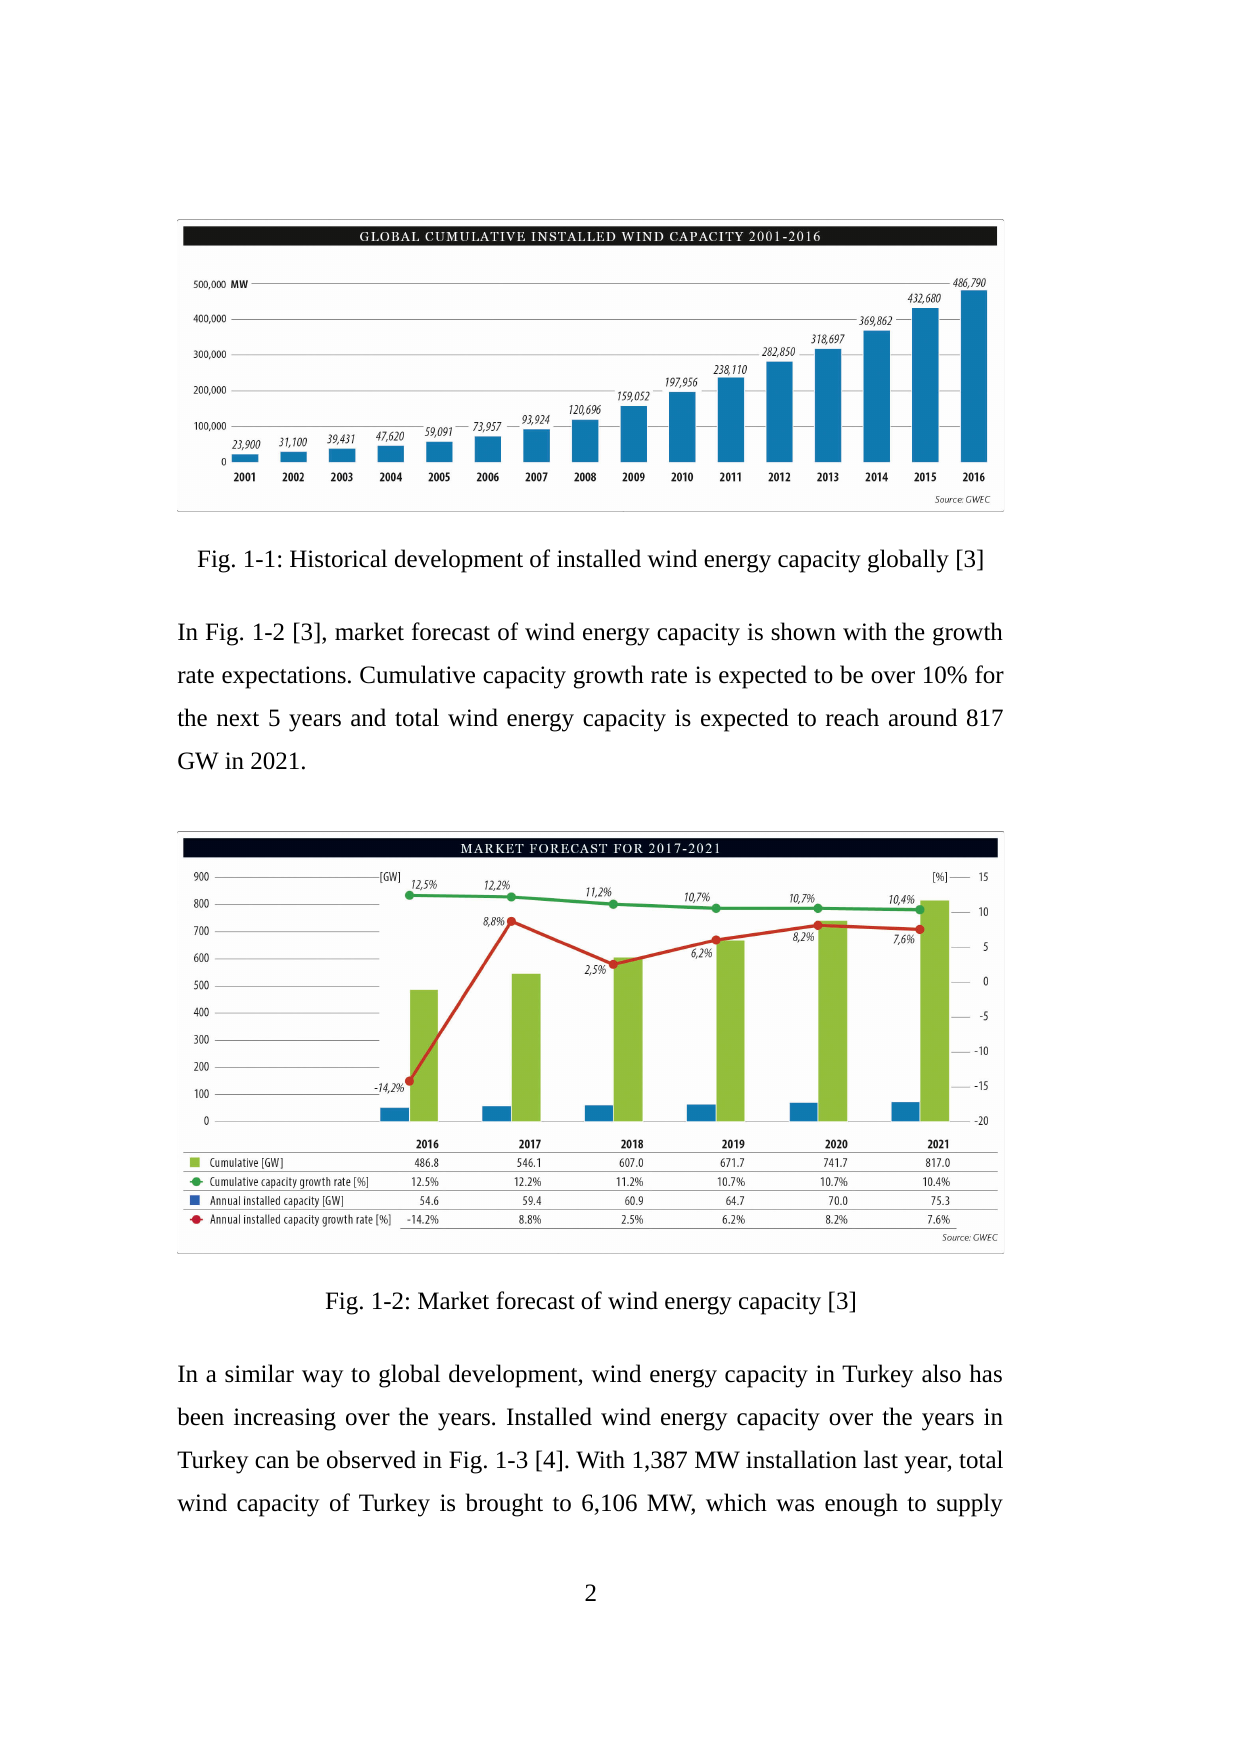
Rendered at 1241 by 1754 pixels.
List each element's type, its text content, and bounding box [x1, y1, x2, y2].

picture [177, 831, 1005, 1254]
text Fig. 1-2: Market forecast of wind energy capacity [3]⁠ [177, 1286, 1004, 1315]
text Fig. 1-1: Historical development of installed wind energy capacity globally [3]⁠ [177, 544, 1004, 573]
picture [177, 219, 1005, 512]
text In a similar way to global development, wind energy capacity in Turkey also has been increasing over the years. Installed wind energy capacity over the years in Turkey can be observed in Fig. 1-3 [4]⁠. With 1,387 MW installation last year, total wind capacity of Turkey is brought to 6,106 MW, which was enough to supply [177, 1359, 1004, 1517]
text In Fig. 1-2 [3]⁠, market forecast of wind energy capacity is shown with the growth rate expectations. Cumulative capacity growth rate is expected to be over 10% for the next 5 years and total wind energy capacity is expected to reach around 817 GW in 2021. [177, 617, 1004, 775]
